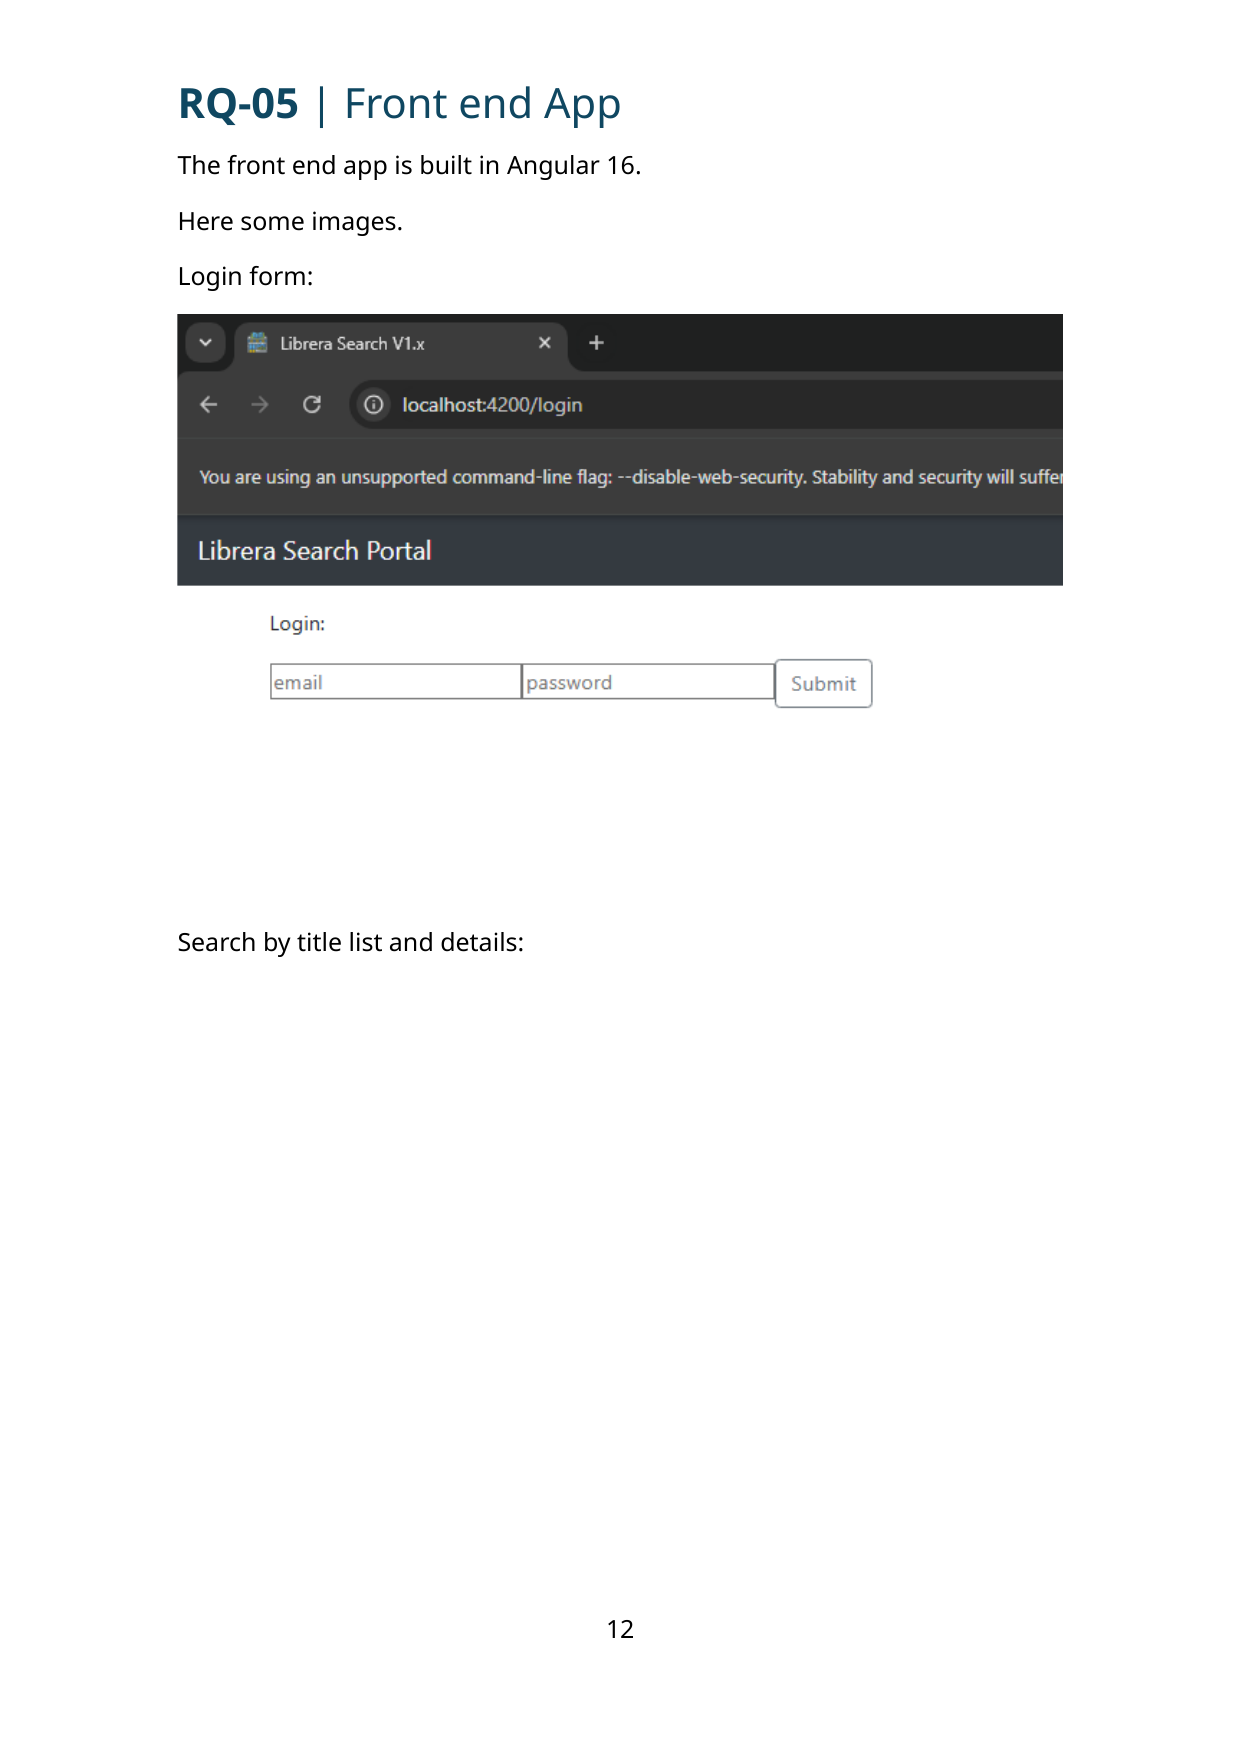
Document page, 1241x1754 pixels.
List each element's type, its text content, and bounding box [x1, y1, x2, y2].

text Search by title list and details: [177, 924, 1063, 958]
picture [177, 314, 1063, 842]
text The front end app is built in Angular 16. [177, 147, 1063, 181]
subtitle RQ-05 | Front end App [177, 74, 1063, 131]
text Login form: [177, 259, 1063, 293]
text Here some images. [177, 203, 1063, 237]
